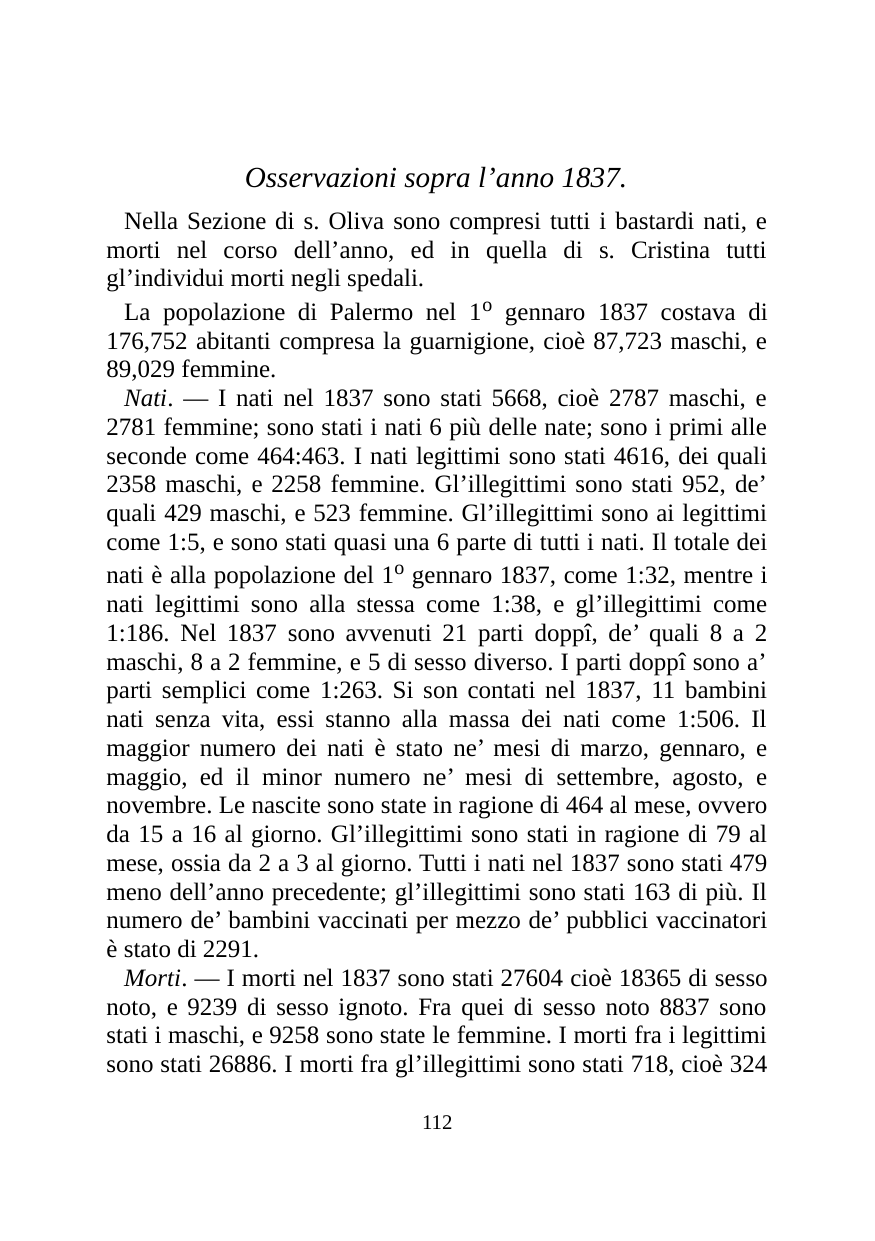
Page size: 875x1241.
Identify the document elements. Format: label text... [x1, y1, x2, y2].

text Nella Sezione di s. Oliva sono compresi tutti i bastardi nati, e morti nel corso dell’anno, ed in quella di s. Cristina tutti gl’individui morti negli spedali. [106, 206, 768, 292]
text La popolazione di Palermo nel 1o gennaro 1837 costava di 176,752 abitanti compresa la guarnigione, cioè 87,723 maschi, e 89,029 femmine. [106, 292, 768, 383]
text Morti. — I morti nel 1837 sono stati 27604 cioè 18365 di sesso noto, e 9239 di sesso ignoto. Fra quei di sesso noto 8837 sono stati i maschi, e 9258 sono state le femmine. I morti fra i legittimi sono stati 26886. I morti fra gl’illegittimi sono stati 718, cioè 324 [106, 963, 768, 1078]
text Nati. — I nati nel 1837 sono stati 5668, cioè 2787 maschi, e 2781 femmine; sono stati i nati 6 più delle nate; sono i primi alle seconde come 464:463. I nati legittimi sono stati 4616, dei quali 2358 maschi, e 2258 femmine. Gl’illegittimi sono stati 952, de’ quali 429 maschi, e 523 femmine. Gl’illegittimi sono ai legittimi come 1:5, e sono stati quasi una 6 parte di tutti i nati. Il totale dei nati è alla popolazione del 1o gennaro 1837, come 1:32, mentre i nati legittimi sono alla stessa come 1:38, e gl’illegittimi come 1:186. Nel 1837 sono avvenuti 21 parti doppî, de’ quali 8 a 2 maschi, 8 a 2 femmine, e 5 di sesso diverso. I parti doppî sono a’ parti semplici come 1:263. Si son contati nel 1837, 11 bambini nati senza vita, essi stanno alla massa dei nati come 1:506. Il maggior numero dei nati è stato ne’ mesi di marzo, gennaro, e maggio, ed il minor numero ne’ mesi di settembre, agosto, e novembre. Le nascite sono state in ragione di 464 al mese, ovvero da 15 a 16 al giorno. Gl’illegittimi sono stati in ragione di 79 al mese, ossia da 2 a 3 al giorno. Tutti i nati nel 1837 sono stati 479 meno dell’anno precedente; gl’illegittimi sono stati 163 di più. Il numero de’ bambini vaccinati per mezzo de’ pubblici vaccinatori è stato di 2291. [106, 383, 768, 963]
subtitle Osservazioni sopra l’anno 1837. [106, 160, 768, 193]
